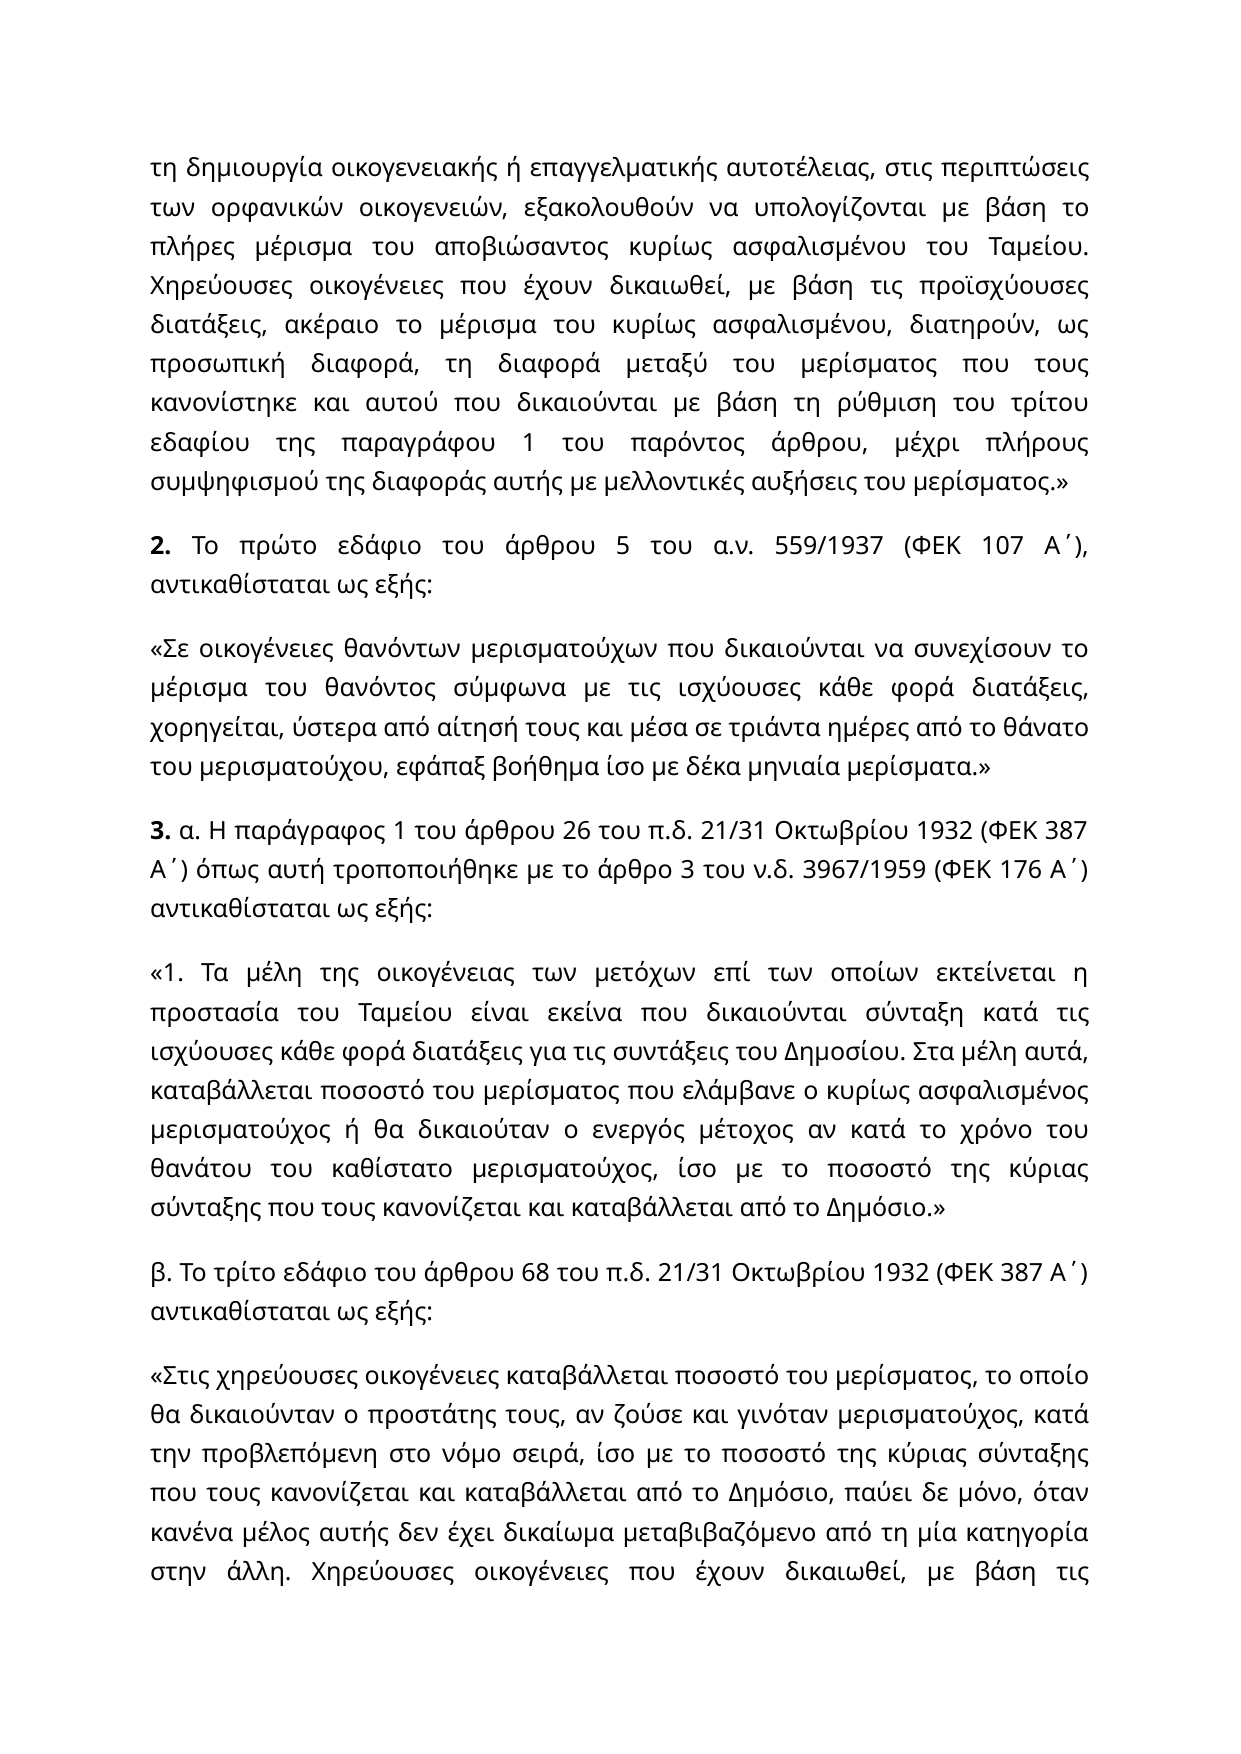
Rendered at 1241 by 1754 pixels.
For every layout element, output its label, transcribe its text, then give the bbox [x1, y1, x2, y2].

text 3. α. Η παράγραφος 1 του άρθρου 26 του π.δ. 21/31 Οκτωβρίου 1932 (ΦΕΚ 387 Α΄) όπως αυτή τροποποιήθηκε με το άρθρο 3 του ν.δ. 3967/1959 (ΦΕΚ 176 Α΄) αντικαθίσταται ως εξής: [150, 812, 1090, 925]
text «1. Τα μέλη της οικογένειας των μετόχων επί των οποίων εκτείνεται η προστασία του Ταμείου είναι εκείνα που δικαιούνται σύνταξη κατά τις ισχύουσες κάθε φορά διατάξεις για τις συντάξεις του Δημοσίου. Στα μέλη αυτά, καταβάλλεται ποσοστό του μερίσματος που ελάμβανε ο κυρίως ασφαλισμένος μερισματούχος ή θα δικαιούταν ο ενεργός μέτοχος αν κατά το χρόνο του θανάτου του καθίστατο μερισματούχος, ίσο με το ποσοστό της κύριας σύνταξης που τους κανονίζεται και καταβάλλεται από το Δημόσιο.» [150, 955, 1090, 1224]
text τη δημιουργία οικογενειακής ή επαγγελματικής αυτοτέλειας, στις περιπτώσεις των ορφανικών οικογενειών, εξακολουθούν να υπολογίζονται με βάση το πλήρες μέρισμα του αποβιώσαντος κυρίως ασφαλισμένου του Ταμείου. Χηρεύουσες οικογένειες που έχουν δικαιωθεί, με βάση τις προϊσχύουσες διατάξεις, ακέραιο το μέρισμα του κυρίως ασφαλισμένου, διατηρούν, ως προσωπική διαφορά, τη διαφορά μεταξύ του μερίσματος που τους κανονίστηκε και αυτού που δικαιούνται με βάση τη ρύθμιση του τρίτου εδαφίου της παραγράφου 1 του παρόντος άρθρου, μέχρι πλήρους συμψηφισμού της διαφοράς αυτής με μελλοντικές αυξήσεις του μερίσματος.» [150, 150, 1090, 497]
text β. Το τρίτο εδάφιο του άρθρου 68 του π.δ. 21/31 Οκτωβρίου 1932 (ΦΕΚ 387 Α΄) αντικαθίσταται ως εξής: [150, 1254, 1090, 1327]
text «Στις χηρεύουσες οικογένειες καταβάλλεται ποσοστό του μερίσματος, το οποίο θα δικαιούνταν ο προστάτης τους, αν ζούσε και γινόταν μερισματούχος, κατά την προβλεπόμενη στο νόμο σειρά, ίσο με το ποσοστό της κύριας σύνταξης που τους κανονίζεται και καταβάλλεται από το Δημόσιο, παύει δε μόνο, όταν κανένα μέλος αυτής δεν έχει δικαίωμα μεταβιβαζόμενο από τη μία κατηγορία στην άλλη. Χηρεύουσες οικογένειες που έχουν δικαιωθεί, με βάση τις [150, 1357, 1090, 1587]
text «Σε οικογένειες θανόντων μερισματούχων που δικαιούνται να συνεχίσουν το μέρισμα του θανόντος σύμφωνα με τις ισχύουσες κάθε φορά διατάξεις, χορηγείται, ύστερα από αίτησή τους και μέσα σε τριάντα ημέρες από το θάνατο του μερισματούχου, εφάπαξ βοήθημα ίσο με δέκα μηνιαία μερίσματα.» [150, 631, 1090, 782]
text 2. Το πρώτο εδάφιο του άρθρου 5 του α.ν. 559/1937 (ΦΕΚ 107 Α΄), αντικαθίσταται ως εξής: [150, 527, 1090, 601]
